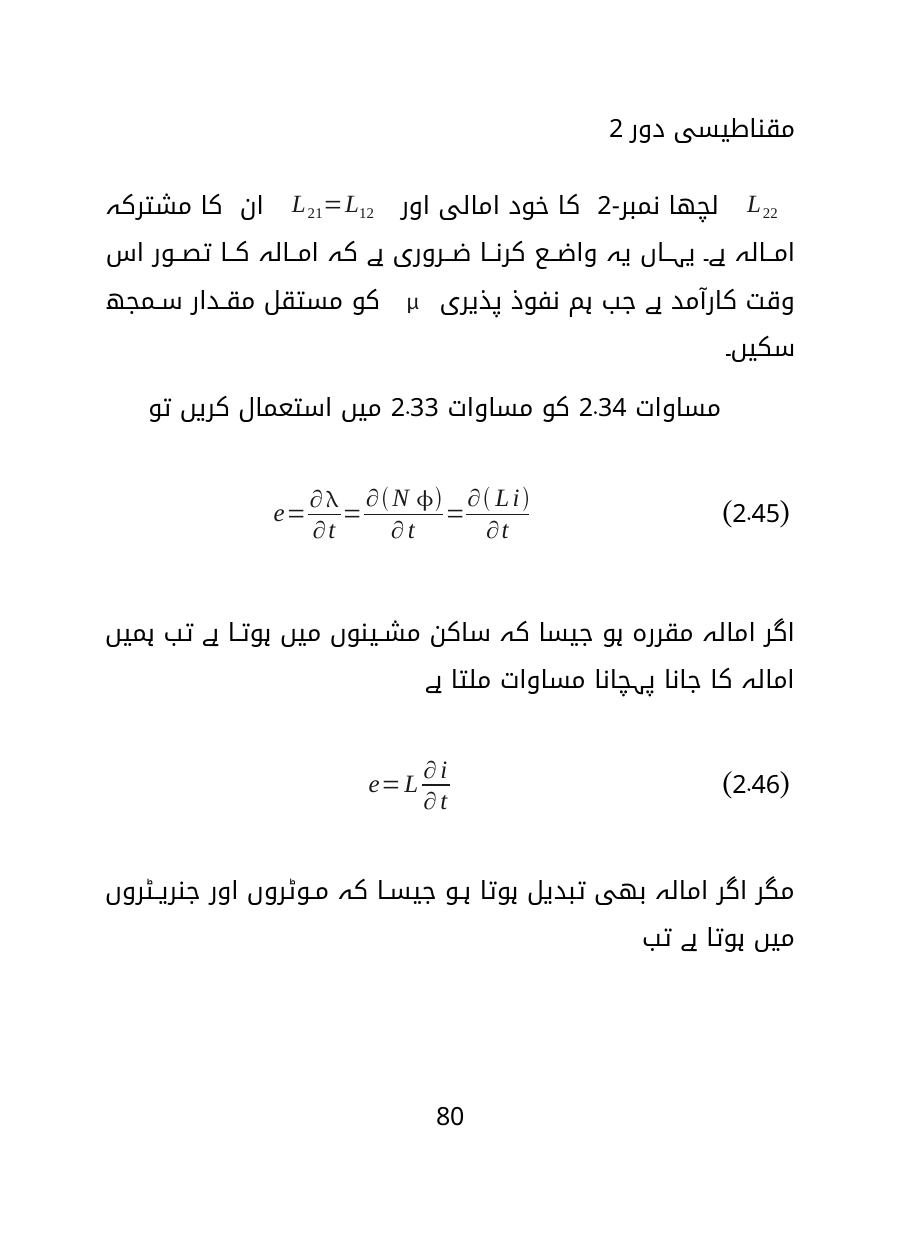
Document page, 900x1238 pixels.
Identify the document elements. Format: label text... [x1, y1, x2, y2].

table_header [105, 750, 706, 833]
table_header (2.45) [691, 479, 795, 562]
text لچھا نمبر-2 کا خود امالی اور ان کا مشترکہ امالہ ہے۔ یہاں یہ واضع کرنا ضروری ہے کہ امالہ کا تصور اس وقت کارآمد ہے جب ہم نفوذ پذیری کو مستقل مقدار سمجھ سکیں۔ [105, 182, 795, 372]
table_header [105, 479, 691, 562]
text اگر امالہ مقررہ ہو جیسا کہ ساکن مشینوں میں ہوتا ہے تب ہمیں امالہ کا جانا پہچانا مساوات ملتا ہے [105, 609, 795, 704]
text مگر اگر امالہ بھی تبدیل ہوتا ہو جیسا کہ موٹروں اور جنریٹروں میں ہوتا ہے تب [105, 867, 795, 962]
table_header (2.46) [706, 750, 795, 833]
text مساوات 2.34 کو مساوات 2.33 میں استعمال کریں تو [105, 384, 795, 432]
